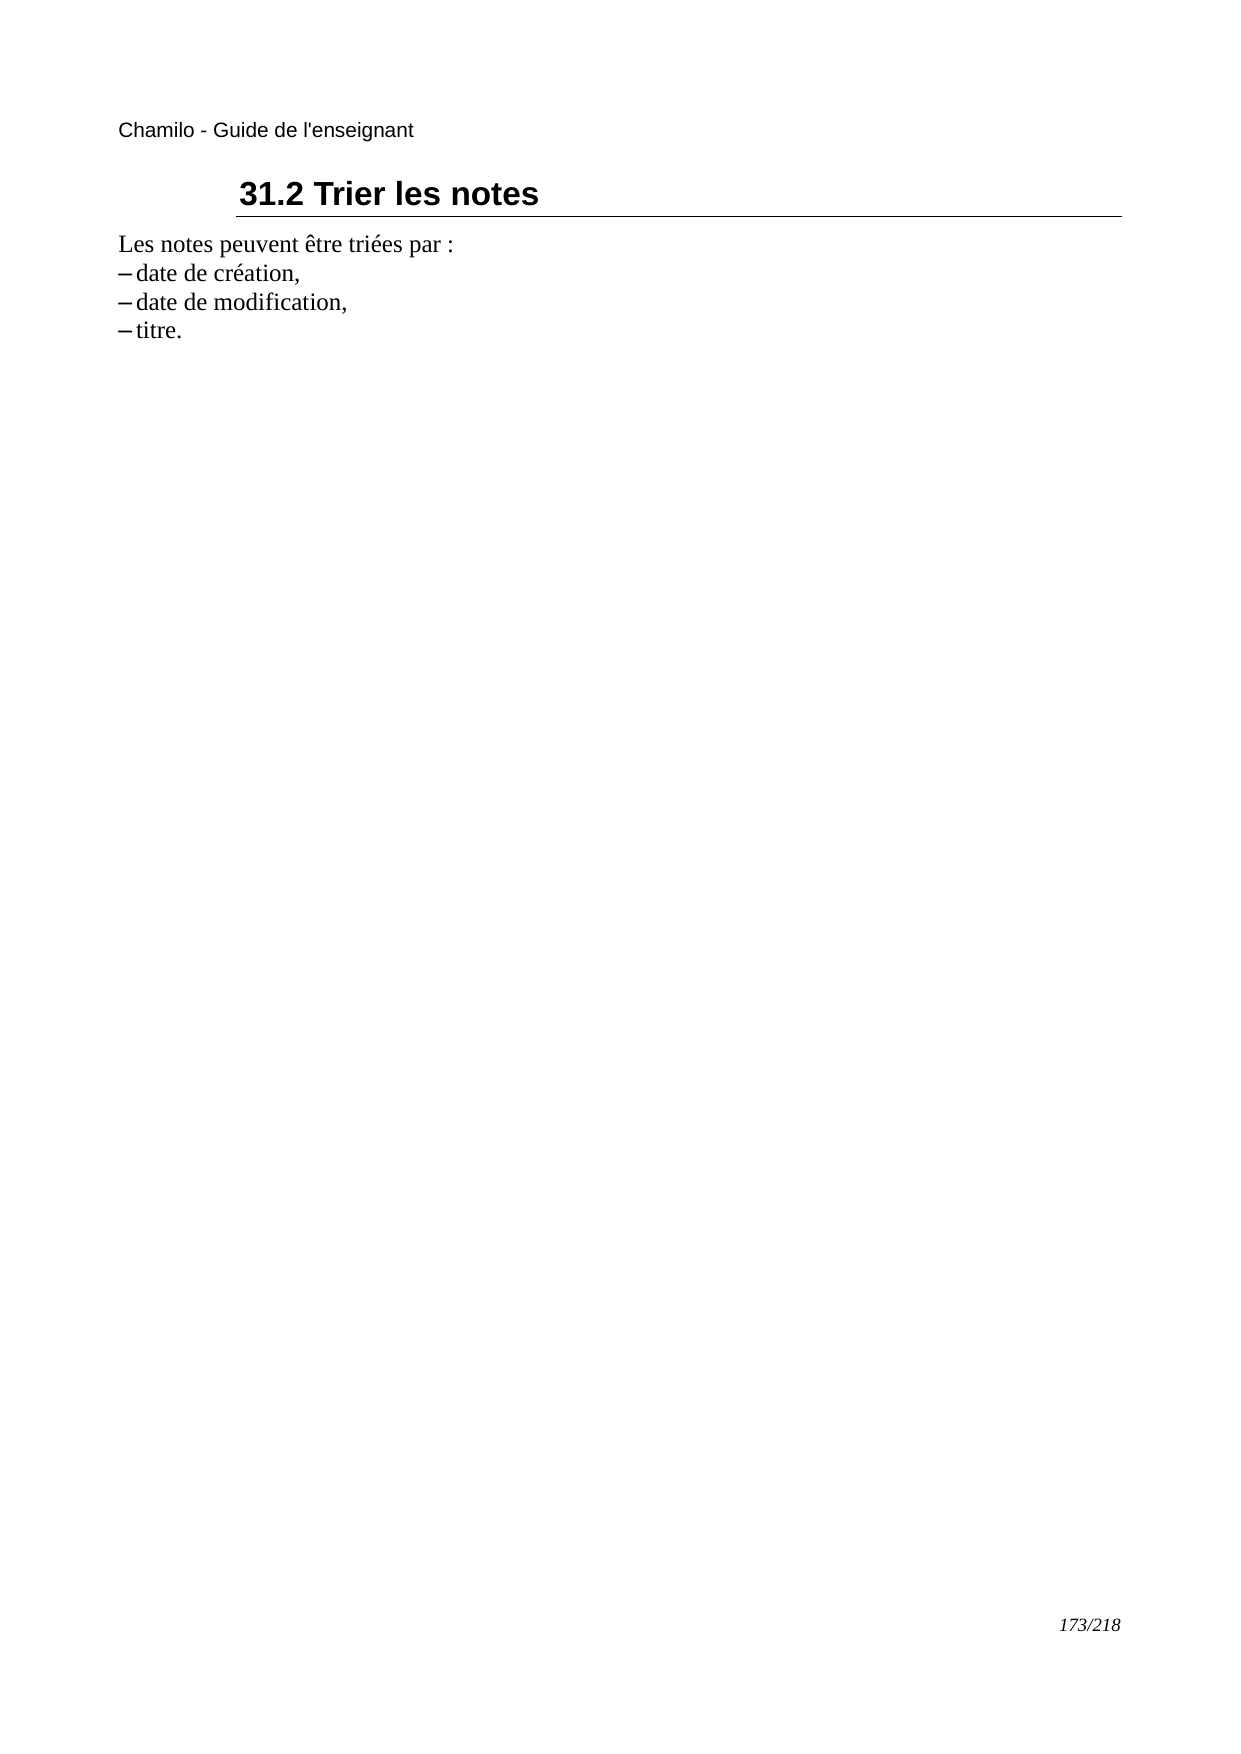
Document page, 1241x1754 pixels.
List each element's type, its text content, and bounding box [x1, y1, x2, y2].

list date de modification, [118, 287, 1122, 316]
text Les notes peuvent être triées par : [118, 229, 1122, 258]
list titre. [118, 316, 1122, 344]
list date de création, [118, 258, 1122, 287]
subtitle Trier les notes [236, 172, 1122, 216]
